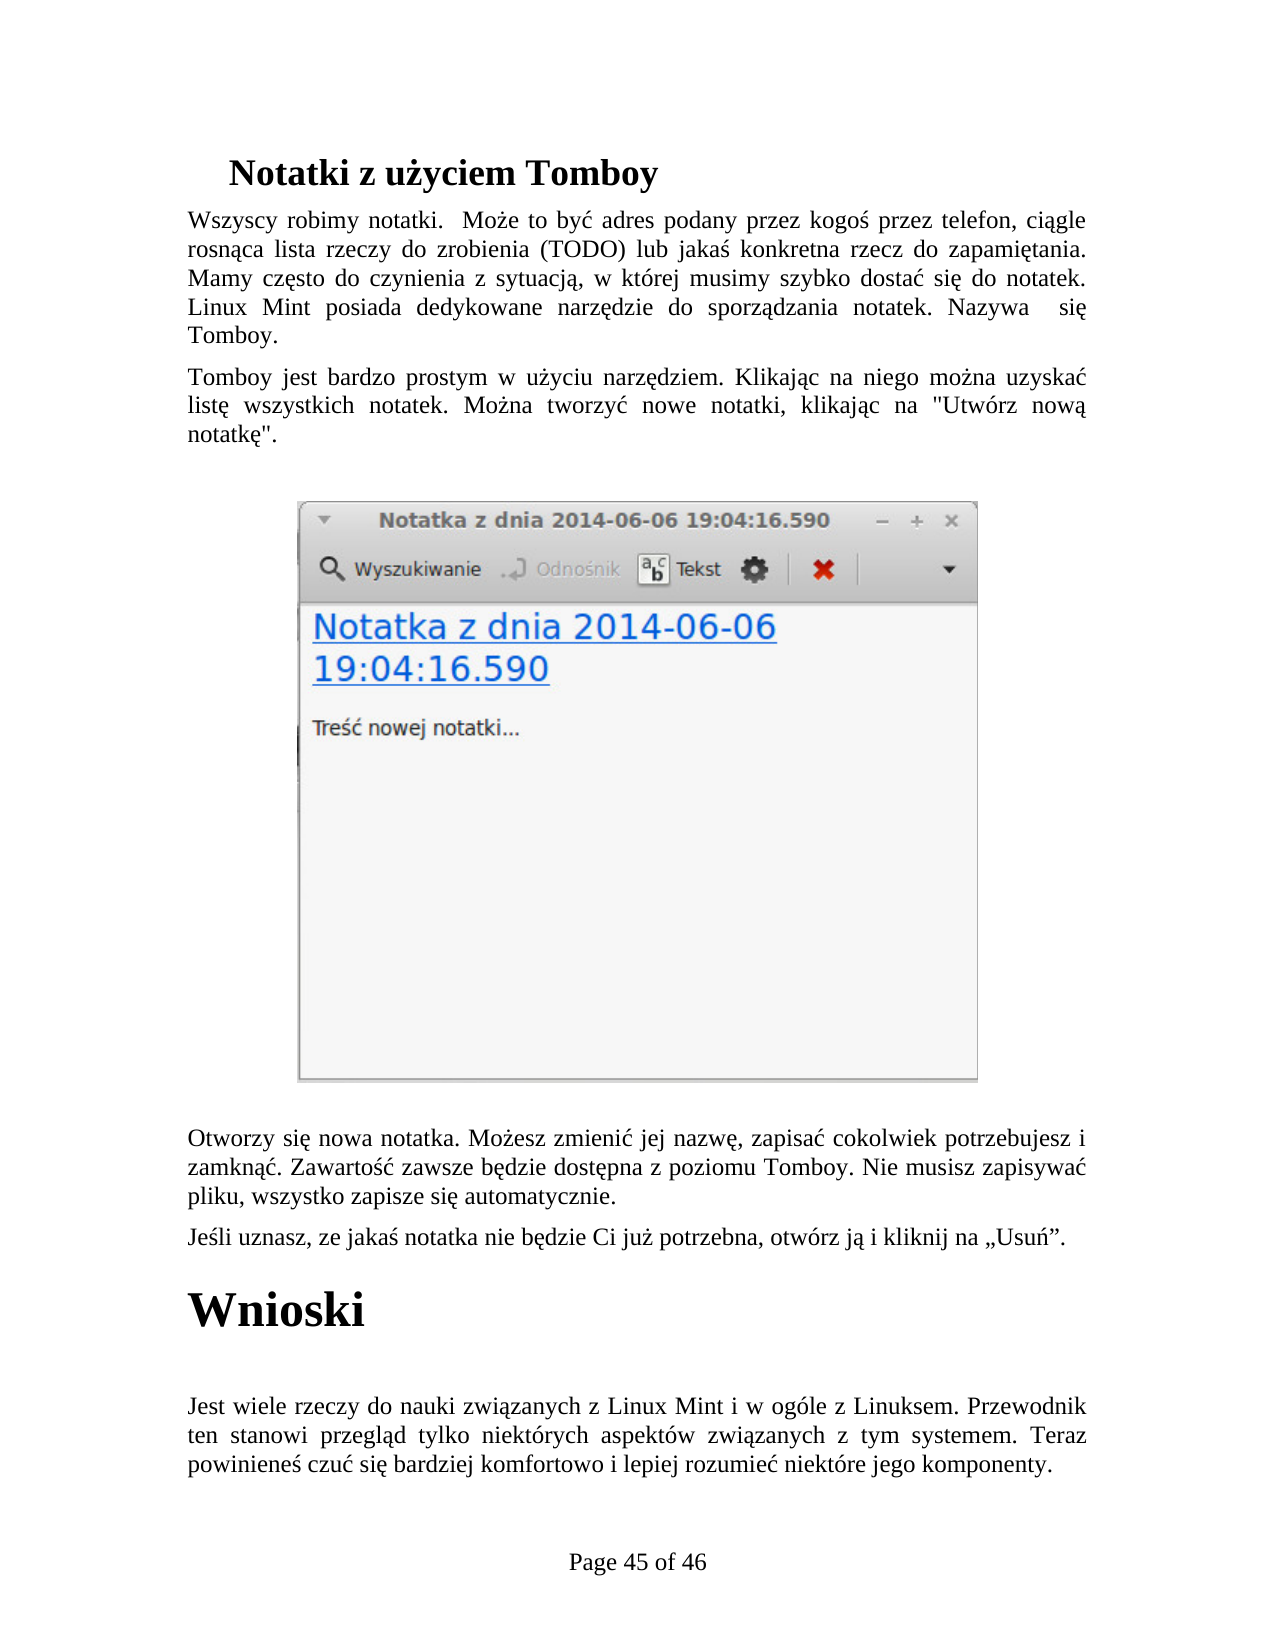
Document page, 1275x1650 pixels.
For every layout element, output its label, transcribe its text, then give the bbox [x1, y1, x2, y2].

text Otworzy się nowa notatka. Możesz zmienić jej nazwę, zapisać cokolwiek potrzebujesz i zamknąć. Zawartość zawsze będzie dostępna z poziomu Tomboy. Nie musisz zapisywać pliku, wszystko zapisze się automatycznie. [187, 1123, 1087, 1210]
text Jest wiele rzeczy do nauki związanych z Linux Mint i w ogóle z Linuksem. Przewodnik ten stanowi przegląd tylko niektórych aspektów związanych z tym systemem. Teraz powinieneś czuć się bardziej komfortowo i lepiej rozumieć niektóre jego komponenty. [187, 1391, 1087, 1478]
text Wszyscy robimy notatki. Może to być adres podany przez kogoś przez telefon, ciągle rosnąca lista rzeczy do zrobienia (TODO) lub jakaś konkretna rzecz do zapamiętania. Mamy często do czynienia z sytuacją, w której musimy szybko dostać się do notatek. Linux Mint posiada dedykowane narzędzie do sporządzania notatek. Nazywa się Tomboy. [187, 206, 1087, 349]
picture [297, 501, 978, 1083]
text Jeśli uznasz, ze jakaś notatka nie będzie Ci już potrzebna, otwórz ją i kliknij na „Usuń”. [187, 1222, 1087, 1251]
text Tomboy jest bardzo prostym w użyciu narzędziem. Klikając na niego można uzyskać listę wszystkich notatek. Można tworzyć nowe notatki, klikając na "Utwórz nową notatkę". [187, 362, 1087, 448]
